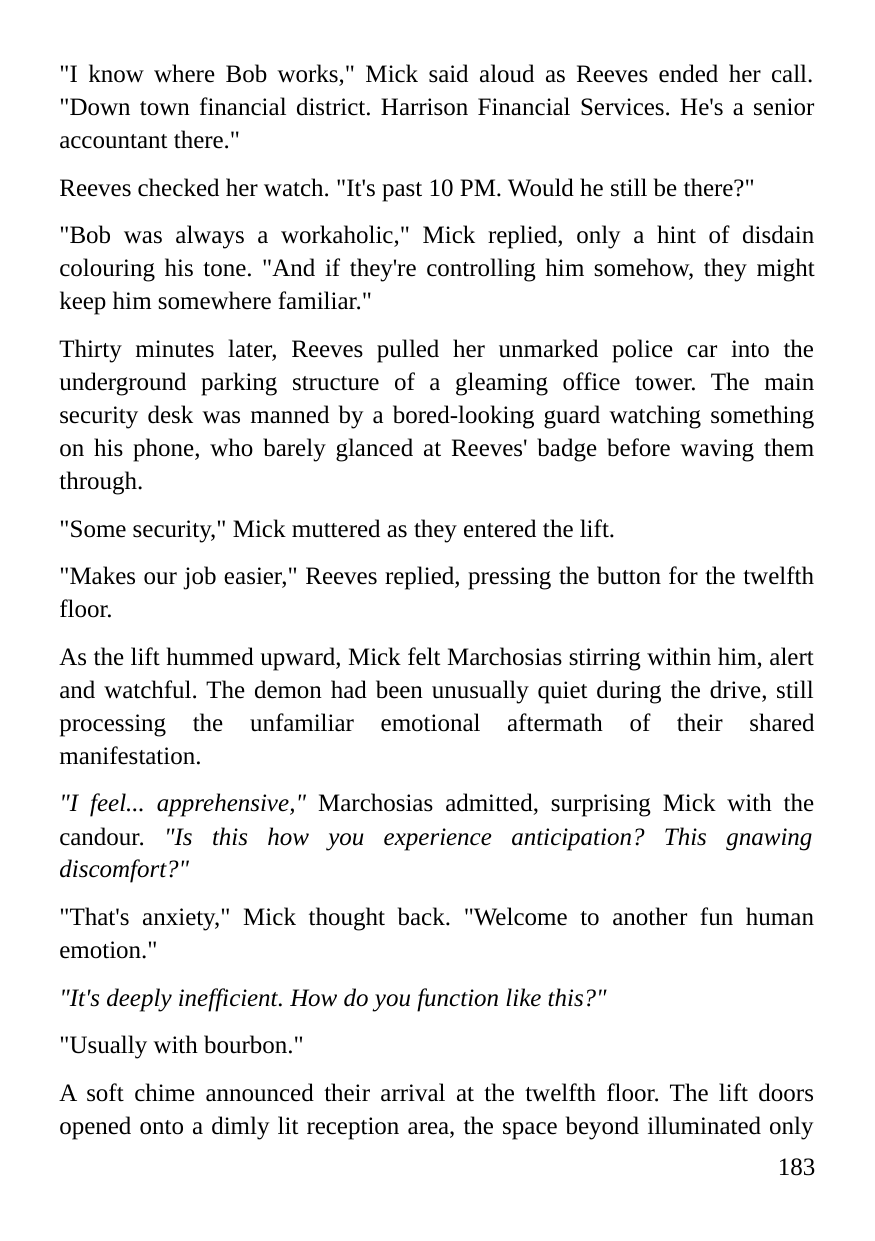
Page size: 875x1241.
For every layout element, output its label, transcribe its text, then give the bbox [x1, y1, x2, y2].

text A soft chime announced their arrival at the twelfth floor. The lift doors opened onto a dimly lit reception area, the space beyond illuminated only [59, 1078, 815, 1140]
text As the lift hummed upward, Mick felt Marchosias stirring within him, alert and watchful. The demon had been unusually quiet during the drive, still processing the unfamiliar emotional aftermath of their shared manifestation. [59, 642, 815, 770]
text Reeves checked her watch. "It's past 10 PM. Would he still be there?" [59, 173, 815, 201]
text "I know where Bob works," Mick said aloud as Reeves ended her call. "Down town financial district. Harrison Financial Services. He's a senior accountant there." [59, 59, 815, 154]
text "I feel... apprehensive," Marchosias admitted, surprising Mick with the candour. "Is this how you experience anticipation? This gnawing discomfort?" [59, 788, 815, 883]
text "Usually with bourbon." [59, 1030, 815, 1059]
text "That's anxiety," Mick thought back. "Welcome to another fun human emotion." [59, 902, 815, 964]
text "Some security," Mick muttered as they entered the lift. [59, 514, 815, 542]
text "Makes our job easier," Reeves replied, pressing the button for the twelfth floor. [59, 561, 815, 623]
text "It's deeply inefficient. How do you function like this?" [59, 983, 815, 1012]
text "Bob was always a workaholic," Mick replied, only a hint of disdain colouring his tone. "And if they're controlling him somehow, they might keep him somewhere familiar." [59, 220, 815, 315]
text Thirty minutes later, Reeves pulled her unmarked police car into the underground parking structure of a gleaming office tower. The main security desk was manned by a bored-looking guard watching something on his phone, who barely glanced at Reeves' badge before waving them through. [59, 334, 815, 495]
